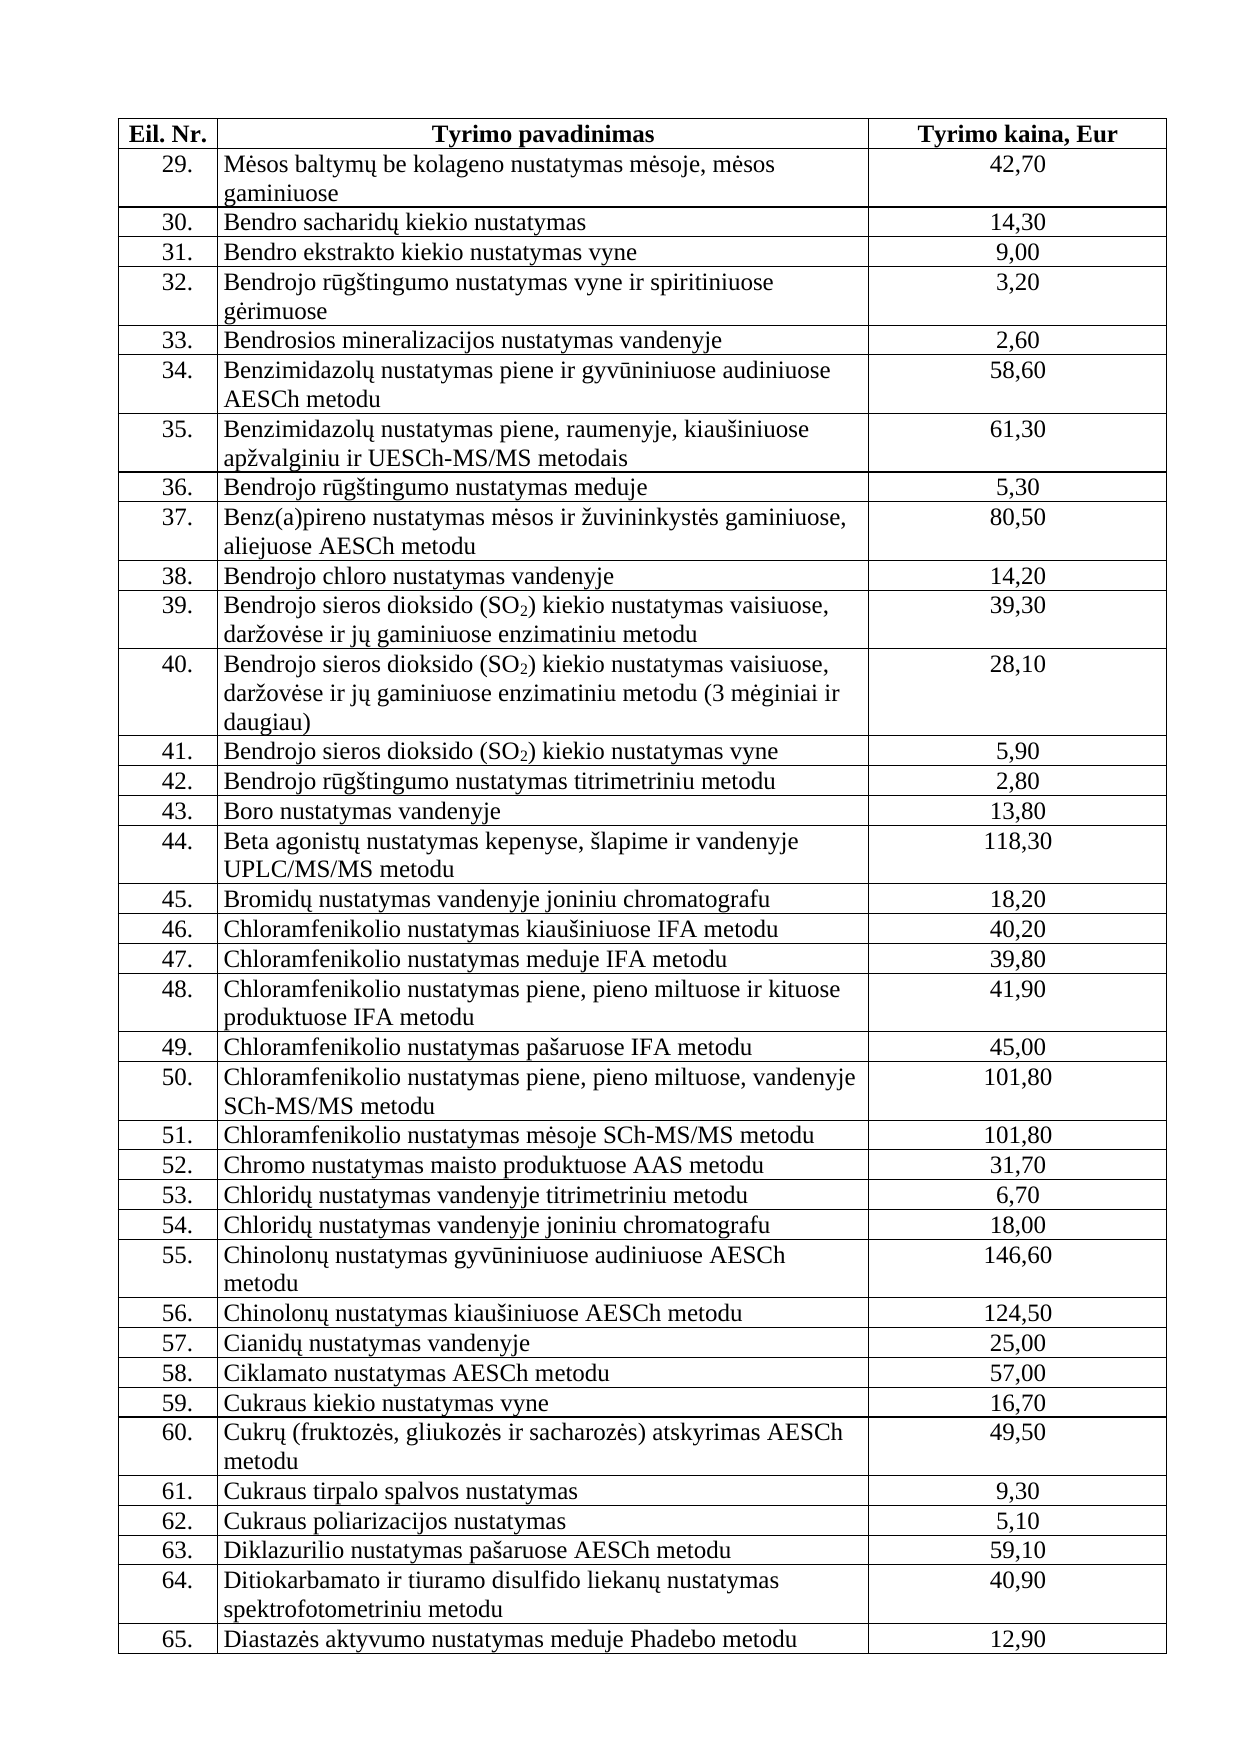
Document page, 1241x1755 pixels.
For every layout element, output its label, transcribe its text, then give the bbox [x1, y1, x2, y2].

table_cell 29. [119, 149, 217, 206]
table_cell 59. [119, 1388, 217, 1416]
table_cell 49,50 [869, 1418, 1166, 1475]
table_cell Chloramfenikolio nustatymas kiaušiniuose IFA metodu [218, 914, 868, 943]
table_cell Chloramfenikolio nustatymas mėsoje SCh-MS/MS metodu [218, 1121, 868, 1149]
table_cell 146,60 [869, 1240, 1166, 1297]
table_cell Diastazės aktyvumo nustatymas meduje Phadebo metodu [218, 1624, 868, 1653]
table_cell Cukrų (fruktozės, gliukozės ir sacharozės) atskyrimas AESCh metodu [218, 1418, 868, 1475]
table_header Eil. Nr. [119, 119, 217, 148]
table_cell 41. [119, 736, 217, 765]
table_cell Bendrojo rūgštingumo nustatymas vyne ir spiritiniuose gėrimuose [218, 267, 868, 324]
table_cell 61,30 [869, 414, 1166, 471]
table_cell Chloridų nustatymas vandenyje joniniu chromatografu [218, 1210, 868, 1239]
table_cell 2,80 [869, 766, 1166, 795]
table_cell 51. [119, 1121, 217, 1149]
table_cell 45,00 [869, 1032, 1166, 1061]
table_cell 45. [119, 884, 217, 913]
table_cell Benz(a)pireno nustatymas mėsos ir žuvininkystės gaminiuose, aliejuose AESCh metodu [218, 502, 868, 560]
table_cell Mėsos baltymų be kolageno nustatymas mėsoje, mėsos gaminiuose [218, 149, 868, 206]
table_cell 44. [119, 826, 217, 883]
table_cell 16,70 [869, 1388, 1166, 1416]
table_cell 50. [119, 1062, 217, 1119]
table_cell Bendrojo sieros dioksido (SO2) kiekio nustatymas vyne [218, 736, 868, 765]
table_cell 9,00 [869, 237, 1166, 266]
table_cell 40,90 [869, 1565, 1166, 1623]
table_cell Benzimidazolų nustatymas piene ir gyvūniniuose audiniuose AESCh metodu [218, 355, 868, 413]
table_cell 42,70 [869, 149, 1166, 206]
table_cell 58. [119, 1358, 217, 1387]
table_cell 52. [119, 1150, 217, 1179]
table_cell 40,20 [869, 914, 1166, 943]
table_cell Benzimidazolų nustatymas piene, raumenyje, kiaušiniuose apžvalginiu ir UESCh-MS/MS metodais [218, 414, 868, 471]
table_cell 30. [119, 208, 217, 236]
table_cell Ciklamato nustatymas AESCh metodu [218, 1358, 868, 1387]
table_cell 3,20 [869, 267, 1166, 324]
table_cell Cukraus poliarizacijos nustatymas [218, 1506, 868, 1534]
table_cell 65. [119, 1624, 217, 1653]
table_cell Bendro ekstrakto kiekio nustatymas vyne [218, 237, 868, 266]
table_cell Cukraus kiekio nustatymas vyne [218, 1388, 868, 1416]
table_cell 34. [119, 355, 217, 413]
table_cell 36. [119, 473, 217, 501]
table_cell Boro nustatymas vandenyje [218, 796, 868, 825]
table_cell 41,90 [869, 974, 1166, 1031]
table_cell 46. [119, 914, 217, 943]
table_cell Bendrojo sieros dioksido (SO2) kiekio nustatymas vaisiuose, daržovėse ir jų gaminiuose enzimatiniu metodu [218, 591, 868, 648]
table_cell 14,30 [869, 208, 1166, 236]
table_cell 40. [119, 649, 217, 735]
table_cell 5,30 [869, 473, 1166, 501]
table_cell 55. [119, 1240, 217, 1297]
table_cell 5,10 [869, 1506, 1166, 1534]
table_cell 63. [119, 1536, 217, 1564]
table_cell 13,80 [869, 796, 1166, 825]
table_cell Bromidų nustatymas vandenyje joniniu chromatografu [218, 884, 868, 913]
table_cell Bendrojo rūgštingumo nustatymas titrimetriniu metodu [218, 766, 868, 795]
table_cell Bendro sacharidų kiekio nustatymas [218, 208, 868, 236]
table_cell 12,90 [869, 1624, 1166, 1653]
table_cell 6,70 [869, 1180, 1166, 1209]
table_cell 49. [119, 1032, 217, 1061]
table_cell 62. [119, 1506, 217, 1534]
table_cell 57,00 [869, 1358, 1166, 1387]
table_cell 35. [119, 414, 217, 471]
table_cell 61. [119, 1476, 217, 1505]
table_cell 39,80 [869, 944, 1166, 973]
table_cell 58,60 [869, 355, 1166, 413]
table_cell Chloramfenikolio nustatymas piene, pieno miltuose, vandenyje SCh-MS/MS metodu [218, 1062, 868, 1119]
table_cell 60. [119, 1418, 217, 1475]
table_cell 101,80 [869, 1121, 1166, 1149]
table_cell 5,90 [869, 736, 1166, 765]
table_cell Bendrojo sieros dioksido (SO2) kiekio nustatymas vaisiuose, daržovėse ir jų gaminiuose enzimatiniu metodu (3 mėginiai ir daugiau) [218, 649, 868, 735]
table_cell 39,30 [869, 591, 1166, 648]
table_header Tyrimo pavadinimas [218, 119, 868, 148]
table_cell 2,60 [869, 326, 1166, 354]
table_cell Chinolonų nustatymas gyvūniniuose audiniuose AESCh metodu [218, 1240, 868, 1297]
table_cell 14,20 [869, 561, 1166, 589]
table_cell 31,70 [869, 1150, 1166, 1179]
table_cell 53. [119, 1180, 217, 1209]
table_cell Chloramfenikolio nustatymas meduje IFA metodu [218, 944, 868, 973]
table_cell 42. [119, 766, 217, 795]
table_cell 28,10 [869, 649, 1166, 735]
table_cell 43. [119, 796, 217, 825]
table_cell 38. [119, 561, 217, 589]
table_cell 101,80 [869, 1062, 1166, 1119]
table_cell Cukraus tirpalo spalvos nustatymas [218, 1476, 868, 1505]
table_cell 47. [119, 944, 217, 973]
table_cell 9,30 [869, 1476, 1166, 1505]
table_cell Bendrojo chloro nustatymas vandenyje [218, 561, 868, 589]
table_cell Beta agonistų nustatymas kepenyse, šlapime ir vandenyje UPLC/MS/MS metodu [218, 826, 868, 883]
table_header Tyrimo kaina, Eur [869, 119, 1166, 148]
table_cell 54. [119, 1210, 217, 1239]
table_cell Bendrosios mineralizacijos nustatymas vandenyje [218, 326, 868, 354]
table_cell Cianidų nustatymas vandenyje [218, 1328, 868, 1357]
table_cell Chloridų nustatymas vandenyje titrimetriniu metodu [218, 1180, 868, 1209]
table_cell Chloramfenikolio nustatymas pašaruose IFA metodu [218, 1032, 868, 1061]
table_cell Chloramfenikolio nustatymas piene, pieno miltuose ir kituose produktuose IFA metodu [218, 974, 868, 1031]
table_cell Ditiokarbamato ir tiuramo disulfido liekanų nustatymas spektrofotometriniu metodu [218, 1565, 868, 1623]
table_cell 64. [119, 1565, 217, 1623]
table_cell 33. [119, 326, 217, 354]
table_cell 25,00 [869, 1328, 1166, 1357]
table_cell 118,30 [869, 826, 1166, 883]
table_cell 57. [119, 1328, 217, 1357]
table_cell 124,50 [869, 1298, 1166, 1327]
table_cell 31. [119, 237, 217, 266]
table_cell 18,20 [869, 884, 1166, 913]
table_cell 18,00 [869, 1210, 1166, 1239]
table_cell 32. [119, 267, 217, 324]
table_cell 59,10 [869, 1536, 1166, 1564]
table_cell 56. [119, 1298, 217, 1327]
table_cell Bendrojo rūgštingumo nustatymas meduje [218, 473, 868, 501]
table_cell 48. [119, 974, 217, 1031]
table_cell Chinolonų nustatymas kiaušiniuose AESCh metodu [218, 1298, 868, 1327]
table_cell 39. [119, 591, 217, 648]
table_cell Chromo nustatymas maisto produktuose AAS metodu [218, 1150, 868, 1179]
table_cell Diklazurilio nustatymas pašaruose AESCh metodu [218, 1536, 868, 1564]
table_cell 37. [119, 502, 217, 560]
table_cell 80,50 [869, 502, 1166, 560]
